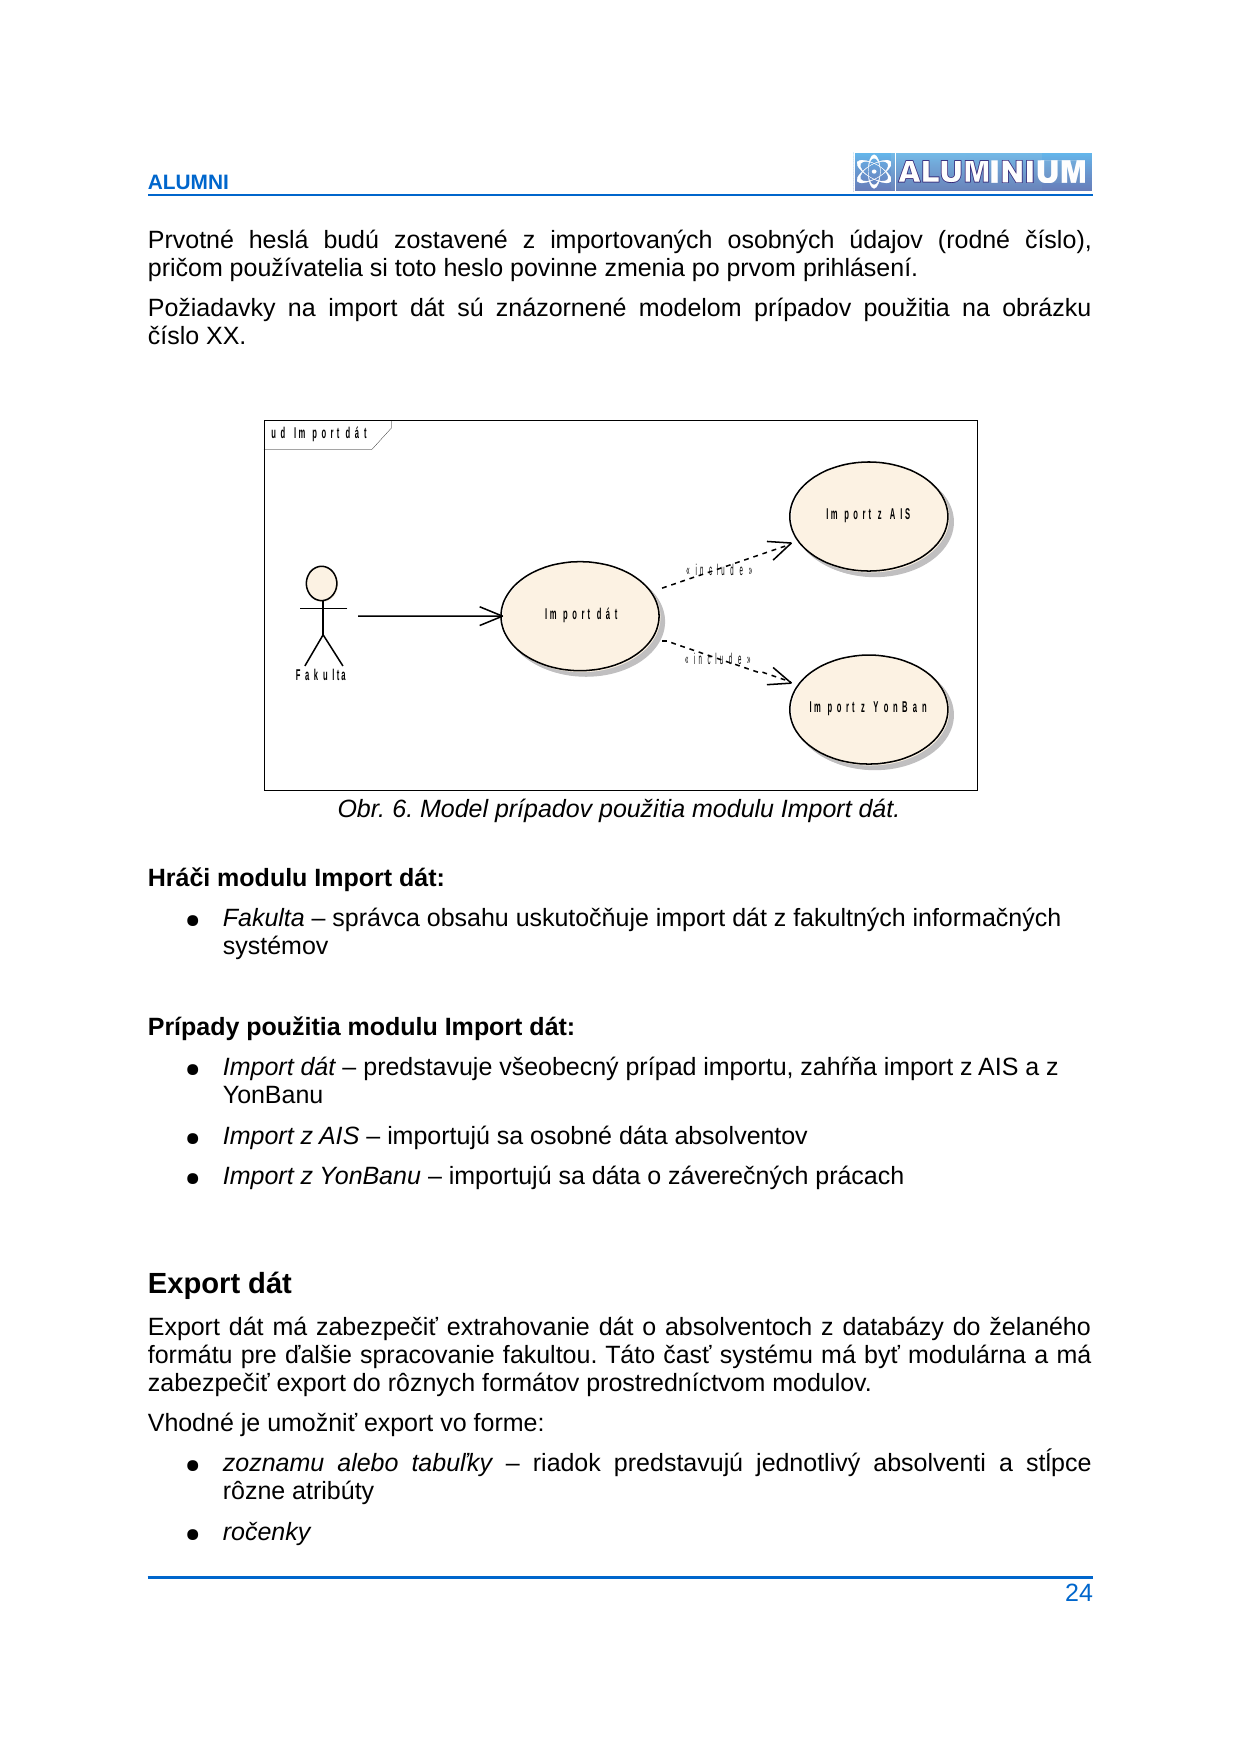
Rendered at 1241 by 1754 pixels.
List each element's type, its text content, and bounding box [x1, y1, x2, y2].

text Prípady použitia modulu Import dát: [148, 1013, 1093, 1041]
text Vhodné je umožniť export vo forme: [148, 1409, 1093, 1437]
text Export dát má zabezpečiť extrahovanie dát o absolventoch z databázy do želaného formátu pre ďalšie spracovanie fakultou. Táto časť systému má byť modulárna a má zabezpečiť export do rôznych formátov prostredníctvom modulov. [148, 1312, 1093, 1396]
subtitle Export dát [148, 1267, 1093, 1300]
list ročenky [185, 1517, 1093, 1545]
list Import dát – predstavuje všeobecný prípad importu, zahŕňa import z AIS a z YonBanu [185, 1053, 1093, 1109]
text Hráči modulu Import dát: [148, 863, 1093, 891]
text Požiadavky na import dát sú znázornené modelom prípadov použitia na obrázku číslo XX. [148, 294, 1093, 350]
list Fakulta – správca obsahu uskutočňuje import dát z fakultných informačných systémov [185, 904, 1093, 960]
list Import z YonBanu – importujú sa dáta o záverečných prácach [185, 1162, 1093, 1190]
list Import z AIS – importujú sa osobné dáta absolventov [185, 1121, 1093, 1149]
text Obr. 6. Model prípadov použitia modulu Import dát. [259, 415, 981, 823]
text Prvotné heslá budú zostavené z importovaných osobných údajov (rodné číslo), pričom používatelia si toto heslo povinne zmenia po prvom prihlásení. [148, 226, 1093, 281]
list zoznamu alebo tabuľky – riadok predstavujú jednotlivý absolventi a stĺpce rôzne atribúty [185, 1449, 1093, 1505]
